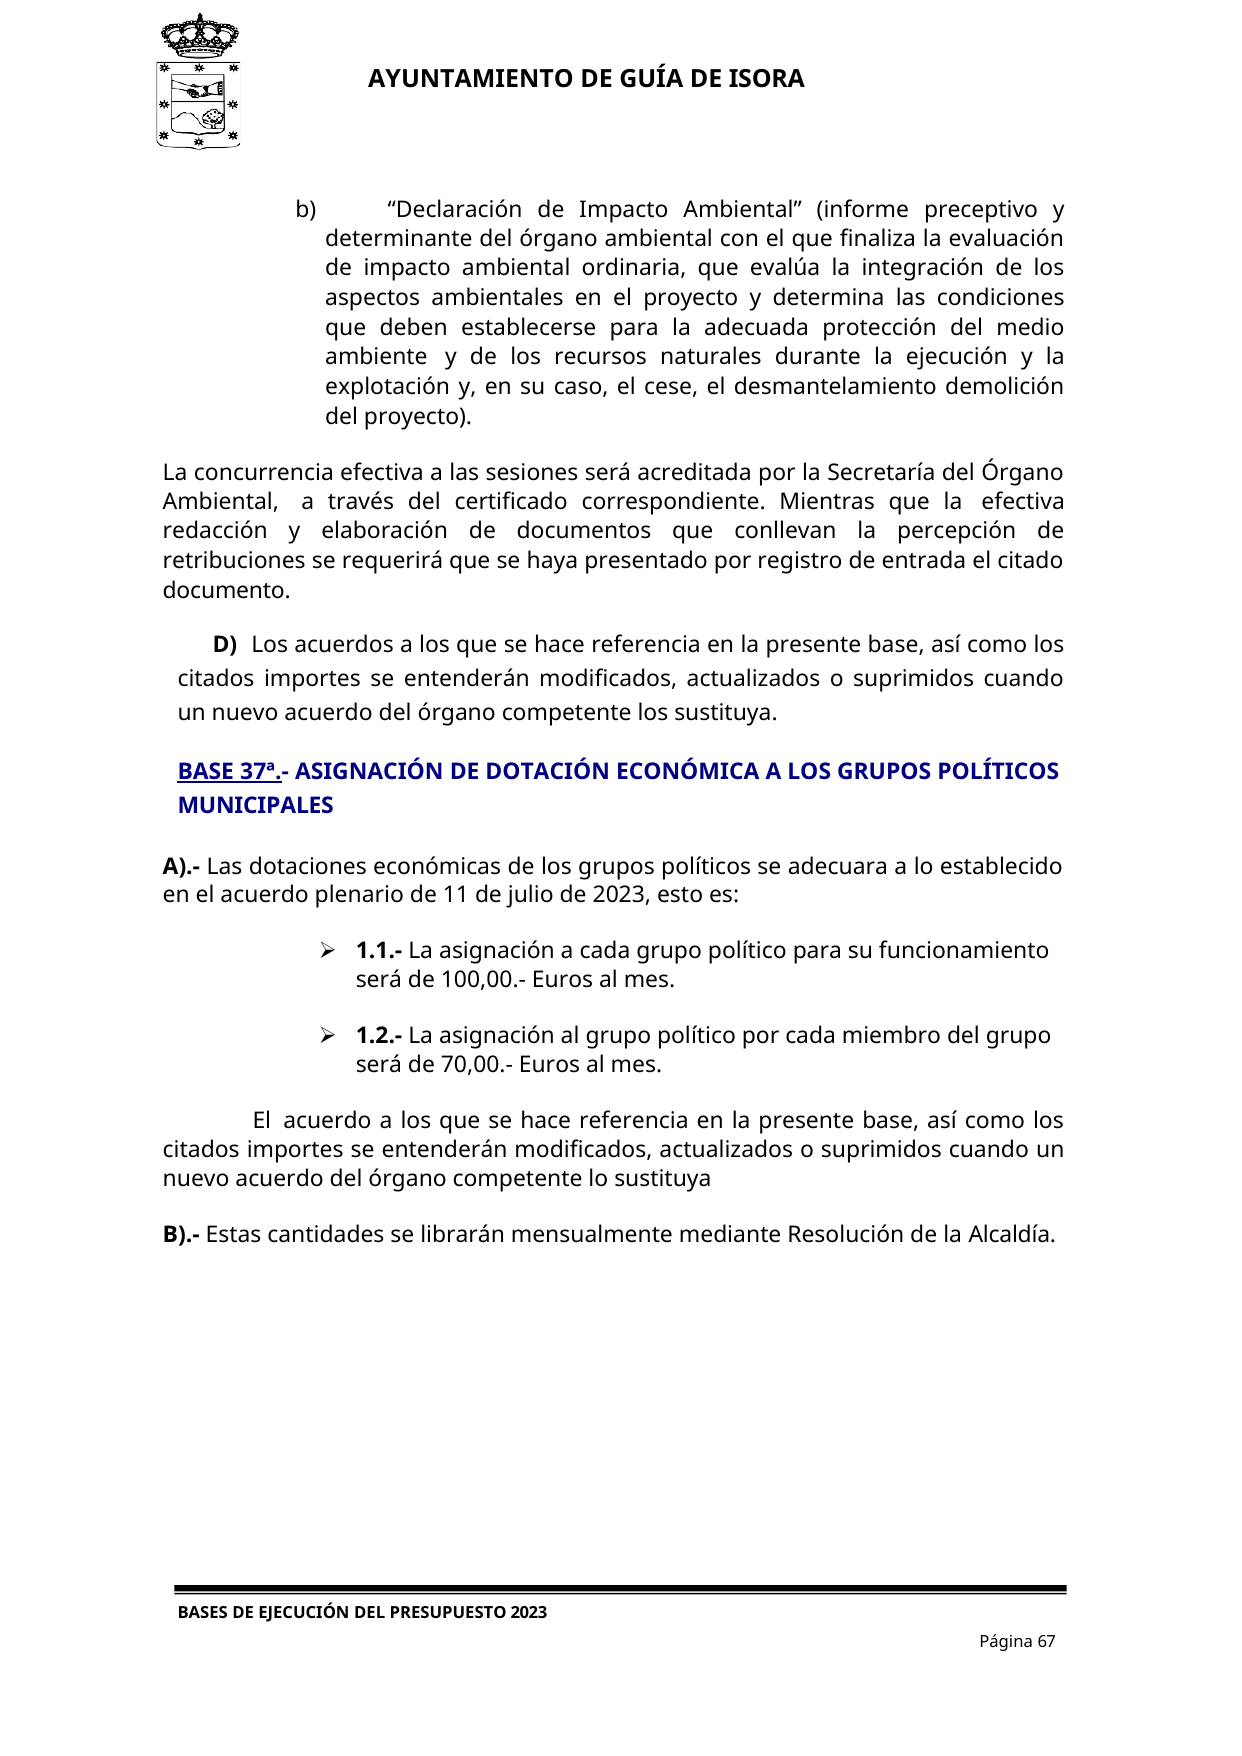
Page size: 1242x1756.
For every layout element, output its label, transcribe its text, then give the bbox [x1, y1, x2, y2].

list “Declaración de Impacto Ambiental” (informe preceptivo y determinante del órgano ambiental con el que finaliza la evaluación de impacto ambiental ordinaria, que evalúa la integración de los aspectos ambientales en el proyecto y determina las condiciones que deben establecerse para la adecuada protección del medio ambiente y de los recursos naturales durante la ejecución y la explotación y, en su caso, el cese, el desmantelamiento demolición del proyecto). [295, 193, 1065, 431]
text A).- Las dotaciones económicas de los grupos políticos se adecuara a lo establecido en el acuerdo plenario de 11 de julio de 2023, esto es: [162, 850, 1064, 910]
list 1.2.- La asignación al grupo político por cada miembro del grupo será de 70,00.- Euros al mes. [318, 1020, 1065, 1079]
text B).- Estas cantidades se librarán mensualmente mediante Resolución de la Alcaldía. [162, 1219, 1065, 1249]
text El acuerdo a los que se hace referencia en la presente base, así como los citados importes se entenderán modificados, actualizados o suprimidos cuando un nuevo acuerdo del órgano competente lo sustituya [162, 1104, 1065, 1193]
list Los acuerdos a los que se hace referencia en la presente base, así como los citados importes se entenderán modificados, actualizados o suprimidos cuando un nuevo acuerdo del órgano competente los sustituya. [162, 627, 1065, 727]
subtitle BASE 37ª.- ASIGNACIÓN DE DOTACIÓN ECONÓMICA A LOS GRUPOS POLÍTICOS MUNICIPALES [177, 755, 1079, 821]
list 1.1.- La asignación a cada grupo político para su funcionamiento será de 100,00.- Euros al mes. [318, 935, 1065, 994]
text La concurrencia efectiva a las sesiones será acreditada por la Secretaría del Órgano Ambiental, a través del certificado correspondiente. Mientras que la efectiva redacción y elaboración de documentos que conllevan la percepción de retribuciones se requerirá que se haya presentado por registro de entrada el citado documento. [162, 456, 1065, 605]
